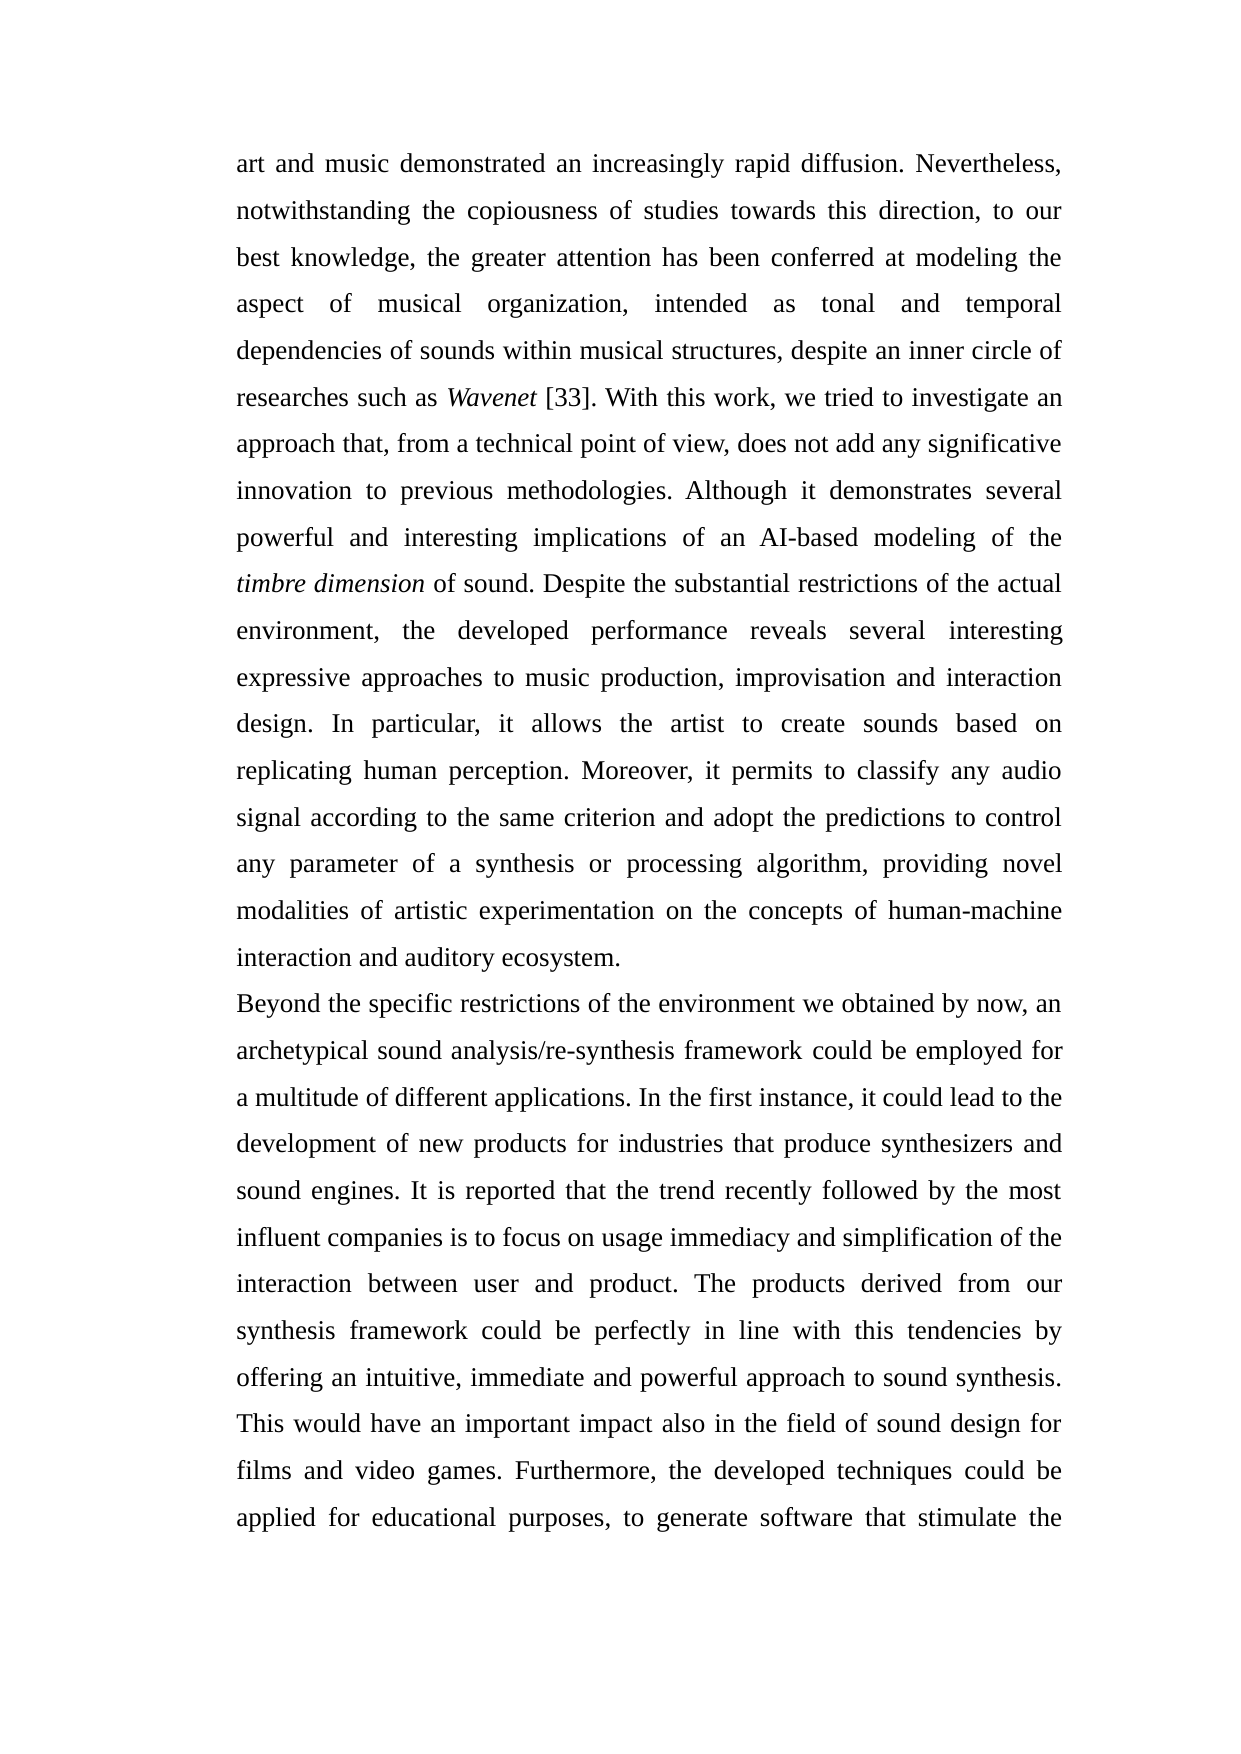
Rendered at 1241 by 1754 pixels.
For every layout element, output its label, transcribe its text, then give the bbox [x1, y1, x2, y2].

text art and music demonstrated an increasingly rapid diffusion. Nevertheless, notwithstanding the copiousness of studies towards this direction, to our best knowledge, the greater attention has been conferred at modeling the aspect of musical organization, intended as tonal and temporal dependencies of sounds within musical structures, despite an inner circle of researches such as Wavenet [33]. With this work, we tried to investigate an approach that, from a technical point of view, does not add any significative innovation to previous methodologies. Although it demonstrates several powerful and interesting implications of an AI-based modeling of the timbre dimension of sound. Despite the substantial restrictions of the actual environment, the developed performance reveals several interesting expressive approaches to music production, improvisation and interaction design. In particular, it allows the artist to create sounds based on replicating human perception. Moreover, it permits to classify any audio signal according to the same criterion and adopt the predictions to control any parameter of a synthesis or processing algorithm, providing novel modalities of artistic experimentation on the concepts of human-machine interaction and auditory ecosystem. [236, 148, 1063, 972]
text Beyond the specific restrictions of the environment we obtained by now, an archetypical sound analysis/re-synthesis framework could be employed for a multitude of different applications. In the first instance, it could lead to the development of new products for industries that produce synthesizers and sound engines. It is reported that the trend recently followed by the most influent companies is to focus on usage immediacy and simplification of the interaction between user and product. The products derived from our synthesis framework could be perfectly in line with this tendencies by offering an intuitive, immediate and powerful approach to sound synthesis. This would have an important impact also in the field of sound design for films and video games. Furthermore, the developed techniques could be applied for educational purposes, to generate software that stimulate the [236, 988, 1063, 1532]
